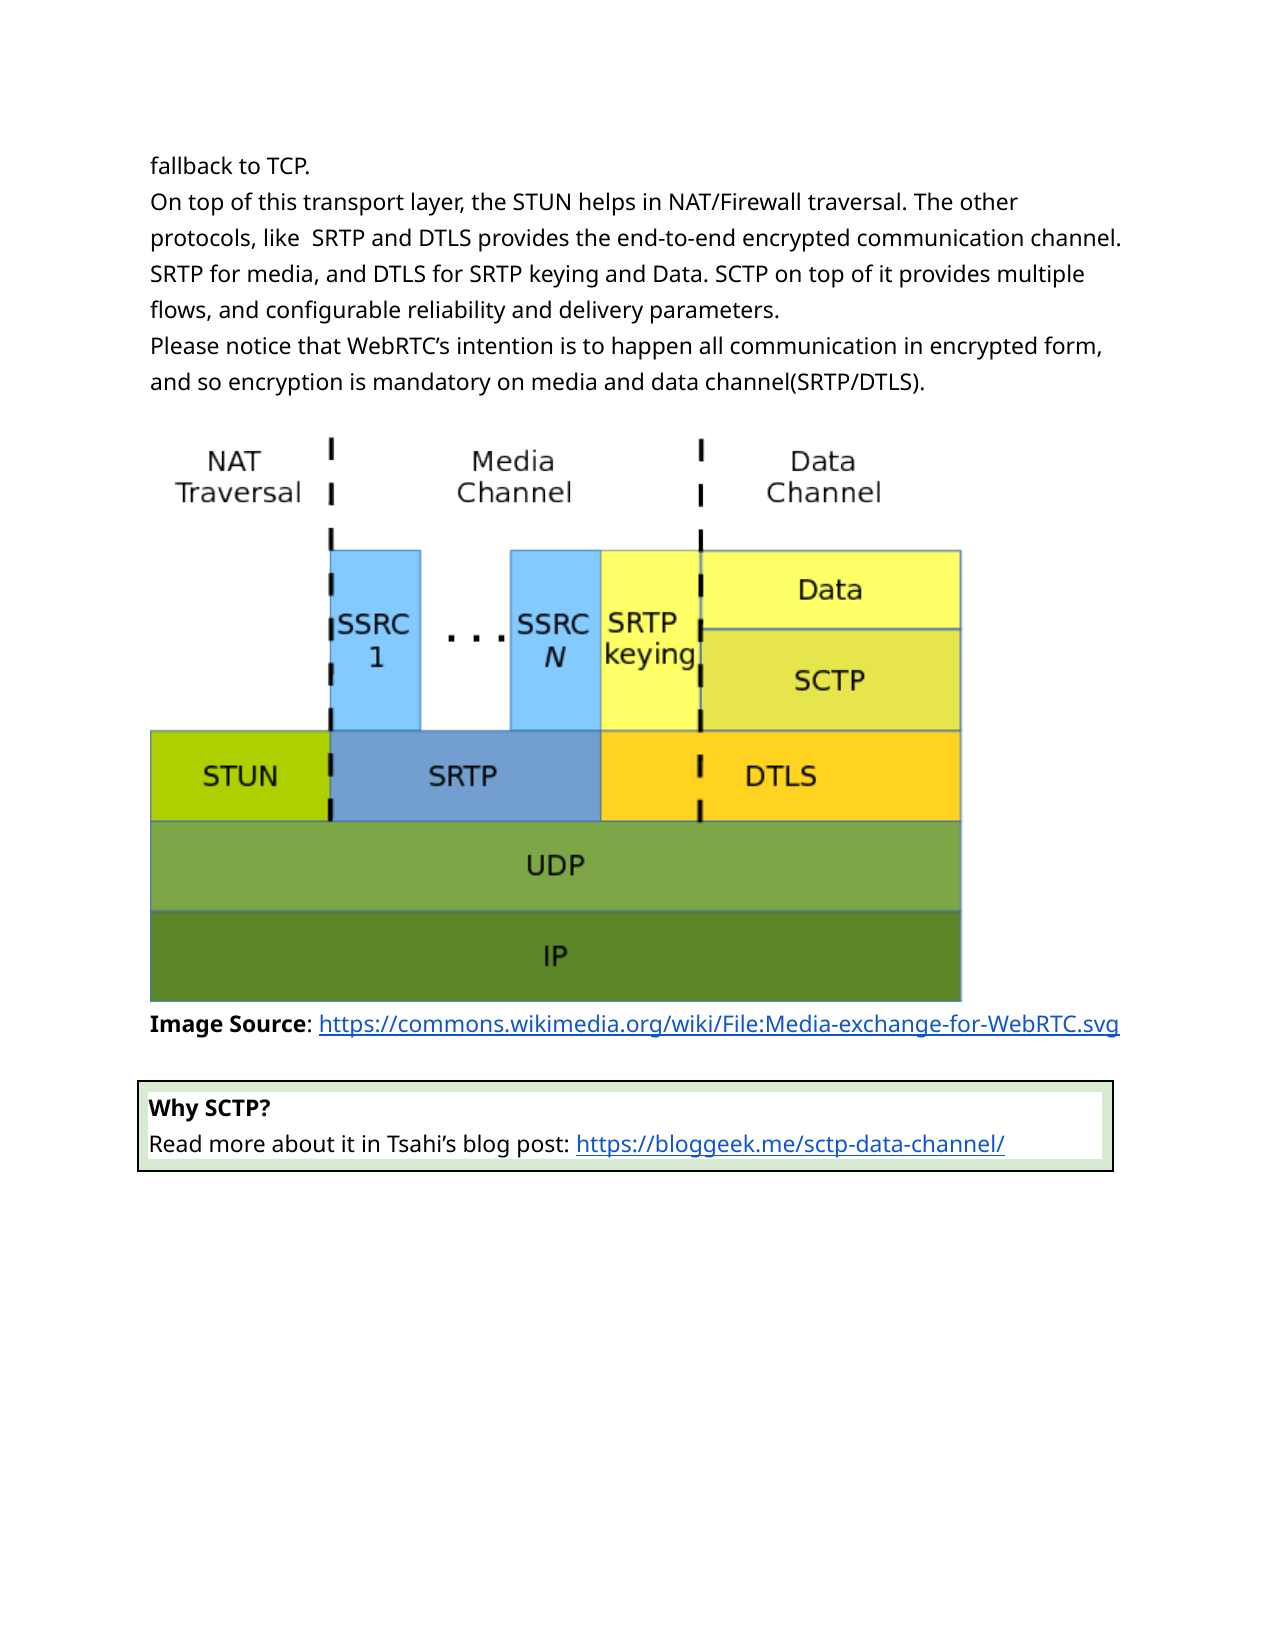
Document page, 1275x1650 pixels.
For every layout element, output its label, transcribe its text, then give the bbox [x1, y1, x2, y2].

text On top of this transport layer, the STUN helps in NAT/Firewall traversal. The other protocols, like SRTP and DTLS provides the end-to-end encrypted communication channel. SRTP for media, and DTLS for SRTP keying and Data. SCTP on top of it provides multiple flows, and configurable reliability and delivery parameters. Please notice that WebRTC’s intention is to happen all communication in encrypted form, and so encryption is mandatory on media and data channel(SRTP/DTLS). [150, 186, 1125, 397]
picture [150, 437, 963, 1004]
table_header Why SCTP? Read more about it in Tsahi’s blog post: https://bloggeek.me/sctp-data-channel/ [139, 1082, 1112, 1170]
text fallback to TCP. [150, 150, 1125, 181]
text Image Source: https://commons.wikimedia.org/wiki/File:Media-exchange-for-WebRTC.svg [150, 1008, 1125, 1039]
